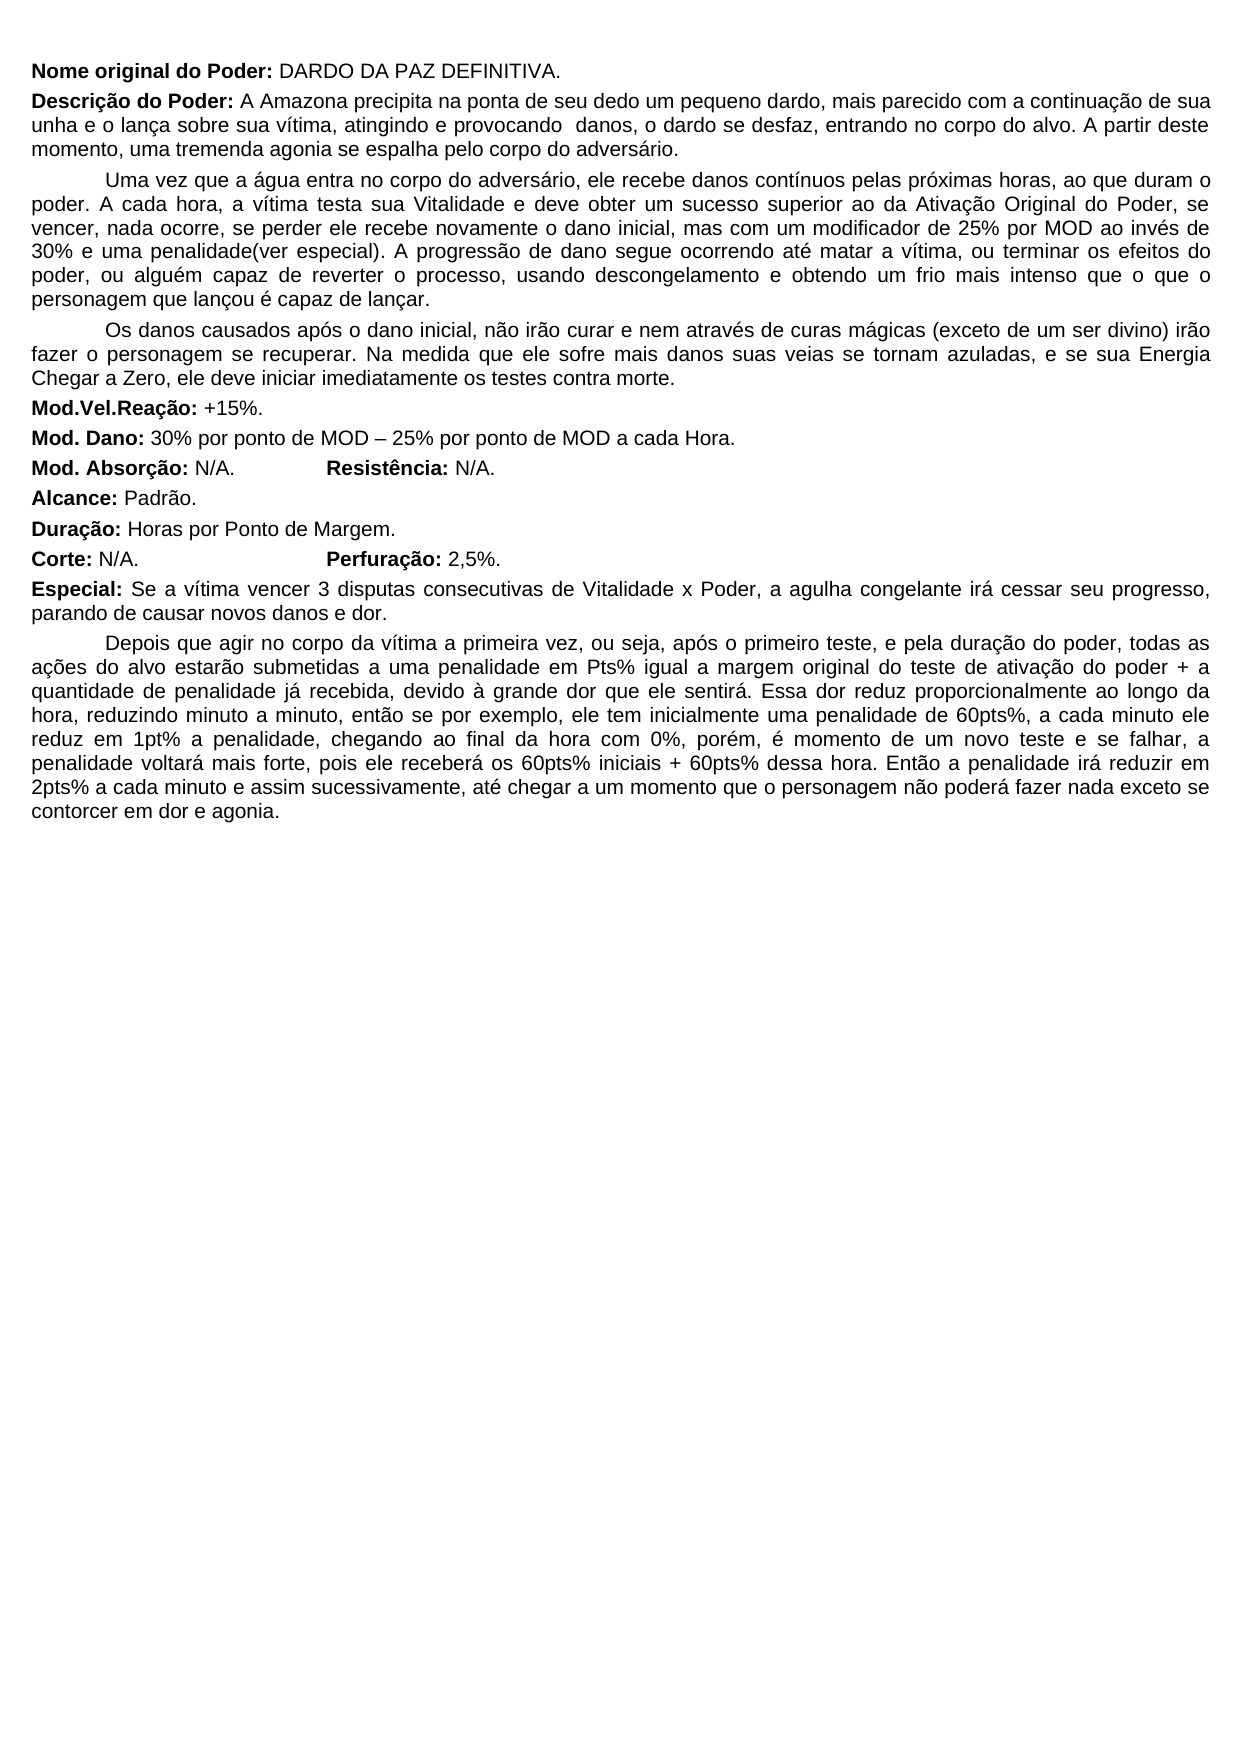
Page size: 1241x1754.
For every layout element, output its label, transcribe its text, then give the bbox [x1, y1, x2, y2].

text Nome original do Poder: DARDO DA PAZ DEFINITIVA. [31, 59, 1212, 83]
text Depois que agir no corpo da vítima a primeira vez, ou seja, após o primeiro teste, e pela duração do poder, todas as ações do alvo estarão submetidas a uma penalidade em Pts% igual a margem original do teste de ativação do poder + a quantidade de penalidade já recebida, devido à grande dor que ele sentirá. Essa dor reduz proporcionalmente ao longo da hora, reduzindo minuto a minuto, então se por exemplo, ele tem inicialmente uma penalidade de 60pts%, a cada minuto ele reduz em 1pt% a penalidade, chegando ao final da hora com 0%, porém, é momento de um novo teste e se falhar, a penalidade voltará mais forte, pois ele receberá os 60pts% iniciais + 60pts% dessa hora. Então a penalidade irá reduzir em 2pts% a cada minuto e assim sucessivamente, até chegar a um momento que o personagem não poderá fazer nada exceto se contorcer em dor e agonia. [31, 631, 1212, 823]
text Uma vez que a água entra no corpo do adversário, ele recebe danos contínuos pelas próximas horas, ao que duram o poder. A cada hora, a vítima testa sua Vitalidade e deve obter um sucesso superior ao da Ativação Original do Poder, se vencer, nada ocorre, se perder ele recebe novamente o dano inicial, mas com um modificador de 25% por MOD ao invés de 30% e uma penalidade(ver especial). A progressão de dano segue ocorrendo até matar a vítima, ou terminar os efeitos do poder, ou alguém capaz de reverter o processo, usando descongelamento e obtendo um frio mais intenso que o que o personagem que lançou é capaz de lançar. [31, 167, 1212, 311]
text Mod. Absorção: N/A. Resistência: N/A. [31, 456, 1212, 480]
text Especial: Se a vítima vencer 3 disputas consecutivas de Vitalidade x Poder, a agulha congelante irá cessar seu progresso, parando de causar novos danos e dor. [31, 577, 1212, 625]
text Alcance: Padrão. [31, 486, 1212, 510]
text Os danos causados após o dano inicial, não irão curar e nem através de curas mágicas (exceto de um ser divino) irão fazer o personagem se recuperar. Na medida que ele sofre mais danos suas veias se tornam azuladas, e se sua Energia Chegar a Zero, ele deve iniciar imediatamente os testes contra morte. [31, 317, 1212, 389]
text Mod. Dano: 30% por ponto de MOD – 25% por ponto de MOD a cada Hora. [31, 426, 1212, 450]
text Corte: N/A. Perfuração: 2,5%. [31, 547, 1212, 571]
text Mod.Vel.Reação: +15%. [31, 396, 1212, 419]
text Descrição do Poder: A Amazona precipita na ponta de seu dedo um pequeno dardo, mais parecido com a continuação de sua unha e o lança sobre sua vítima, atingindo e provocando danos, o dardo se desfaz, entrando no corpo do alvo. A partir deste momento, uma tremenda agonia se espalha pelo corpo do adversário. [31, 89, 1212, 161]
text Duração: Horas por Ponto de Margem. [31, 516, 1212, 540]
